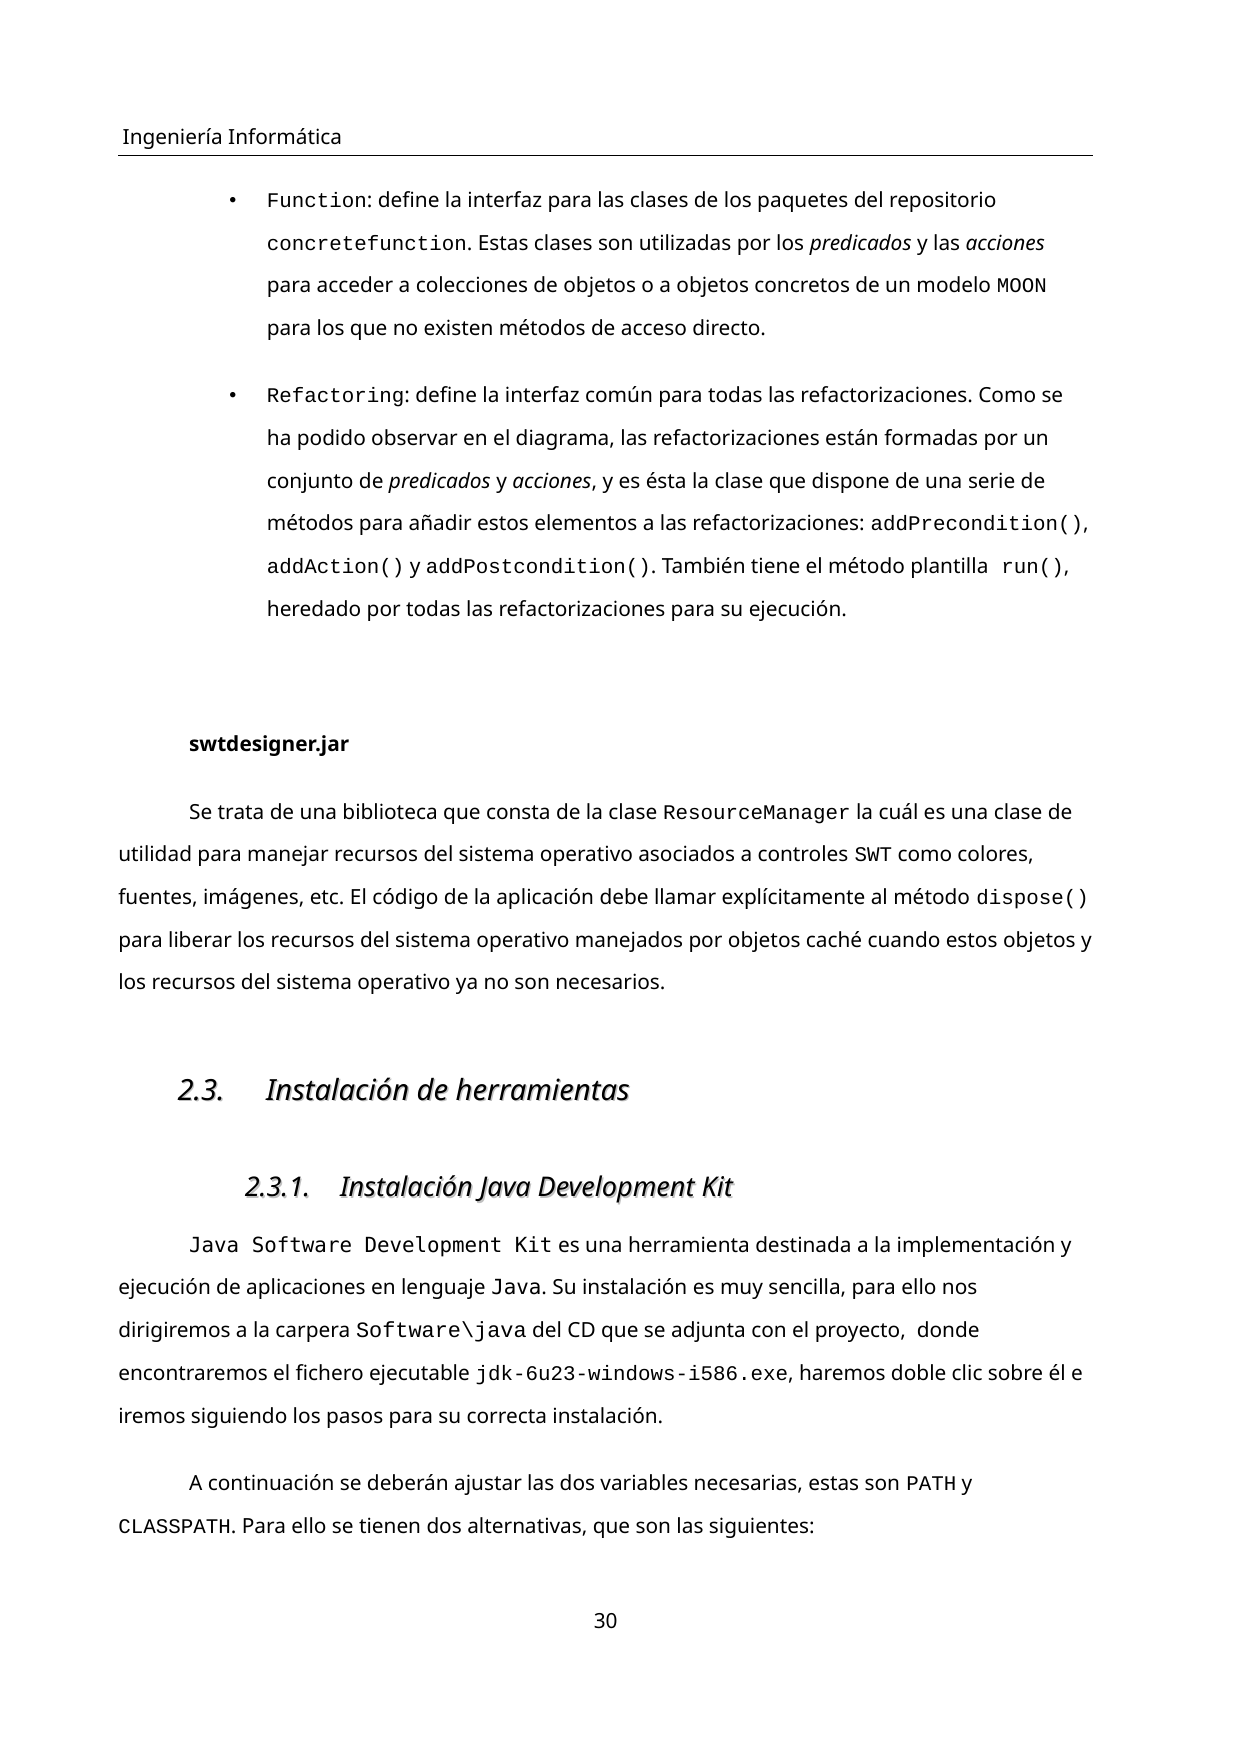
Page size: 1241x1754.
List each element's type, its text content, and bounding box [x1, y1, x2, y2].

text A continuación se deberán ajustar las dos variables necesarias, estas son PATH y CLASSPATH. Para ello se tienen dos alternativas, que son las siguientes: [118, 1468, 1093, 1539]
subtitle Instalación de herramientas [177, 1069, 1093, 1109]
text Se trata de una biblioteca que consta de la clase ResourceManager la cuál es una clase de utilidad para manejar recursos del sistema operativo asociados a controles SWT como colores, fuentes, imágenes, etc. El código de la aplicación debe llamar explícitamente al método dispose() para liberar los recursos del sistema operativo manejados por objetos caché cuando estos objetos y los recursos del sistema operativo ya no son necesarios. [118, 797, 1093, 996]
list Refactoring: define la interfaz común para todas las refactorizaciones. Como se ha podido observar en el diagrama, las refactorizaciones están formadas por un conjunto de predicados y acciones, y es ésta la clase que dispone de una serie de métodos para añadir estos elementos a las refactorizaciones: addPrecondition(), addAction() y addPostcondition(). También tiene el método plantilla run(), heredado por todas las refactorizaciones para su ejecución. [229, 381, 1093, 622]
subtitle Instalación Java Development Kit [310, 1168, 1093, 1205]
list Function: define la interfaz para las clases de los paquetes del repositorio concretefunction. Estas clases son utilizadas por los predicados y las acciones para acceder a colecciones de objetos o a objetos concretos de un modelo MOON para los que no existen métodos de acceso directo. [229, 185, 1093, 341]
text Java Software Development Kit es una herramienta destinada a la implementación y ejecución de aplicaciones en lenguaje Java. Su instalación es muy sencilla, para ello nos dirigiremos a la carpera Software\java del CD que se adjunta con el proyecto, donde encontraremos el fichero ejecutable jdk-6u23-windows-i586.exe, haremos doble clic sobre él e iremos siguiendo los pasos para su correcta instalación. [118, 1230, 1093, 1429]
text swtdesigner.jar [118, 729, 1093, 758]
